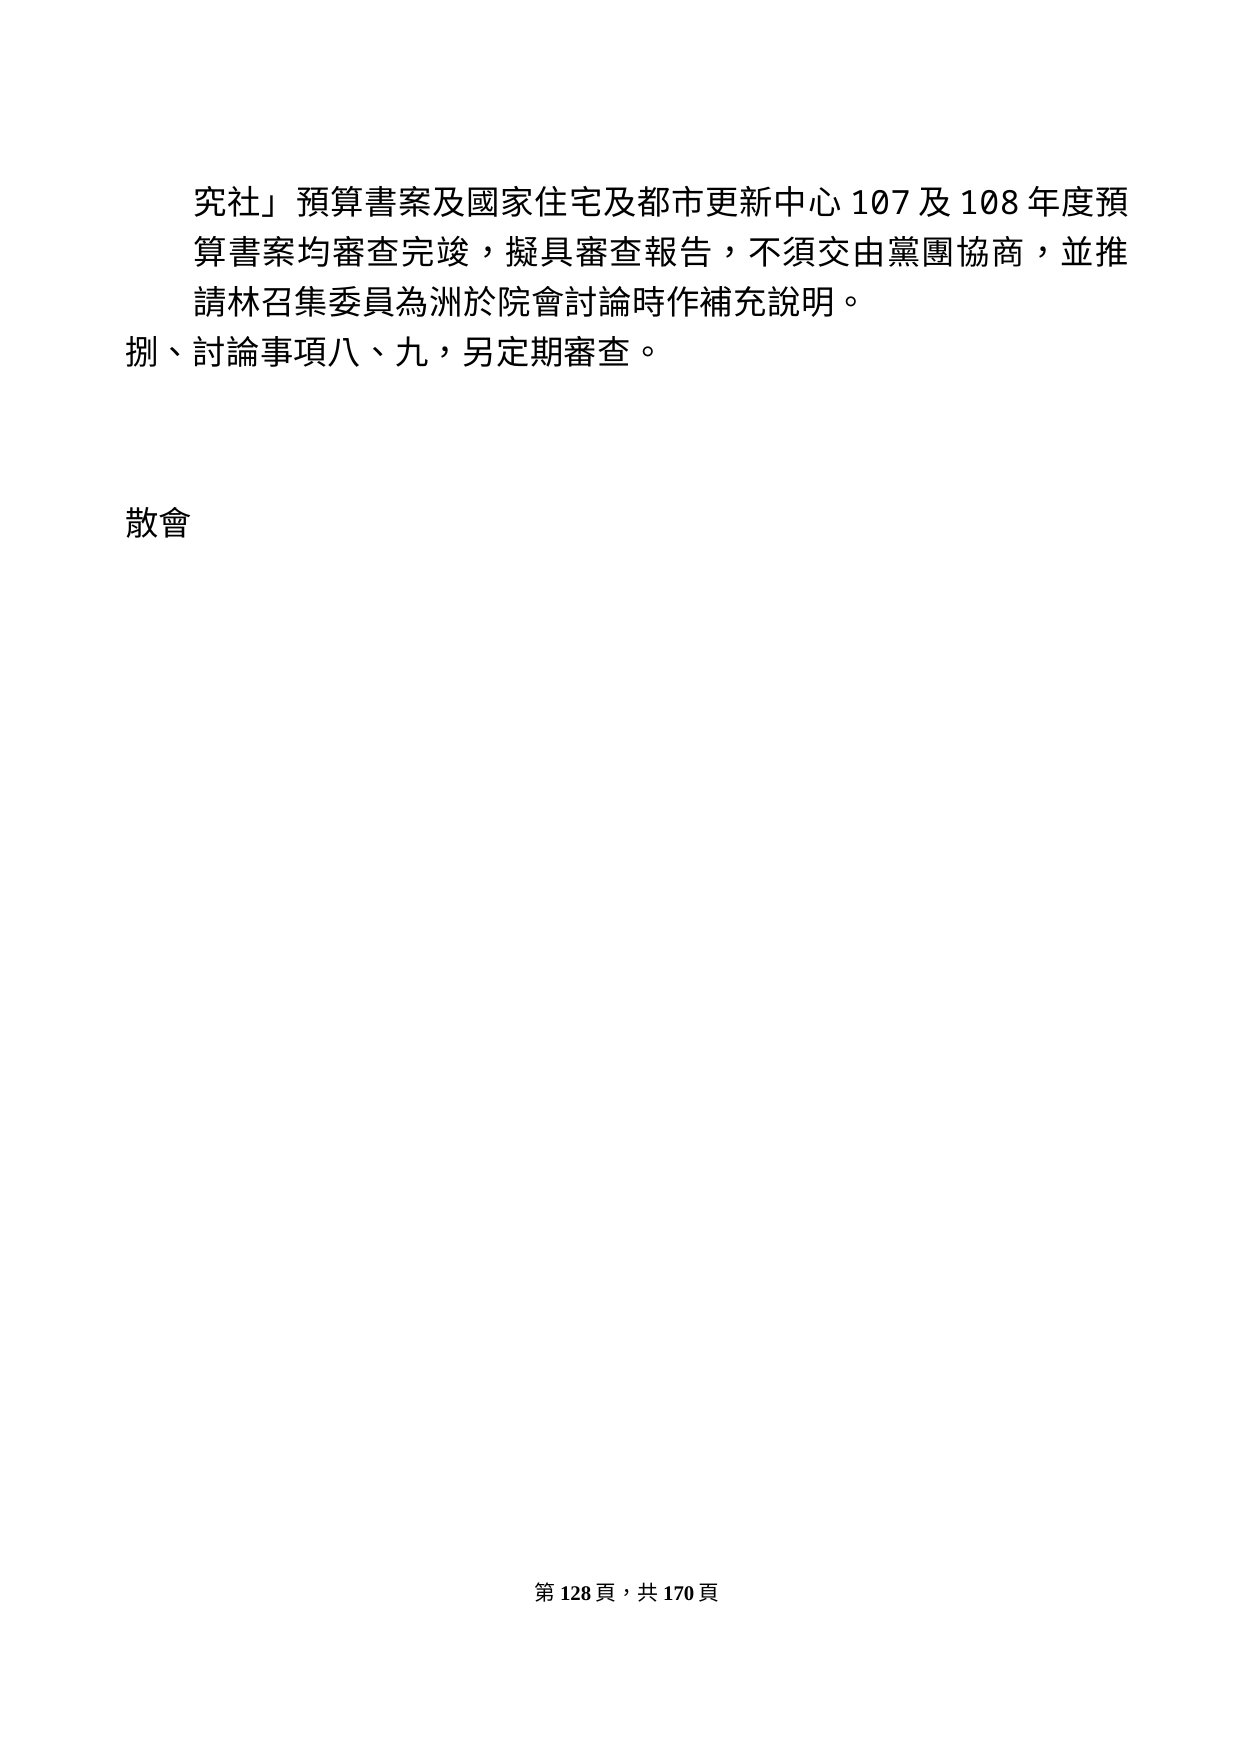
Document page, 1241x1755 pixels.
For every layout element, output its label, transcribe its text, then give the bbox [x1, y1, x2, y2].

text 究社」預算書案及國家住宅及都市更新中心107及108年度預算書案均審查完竣，擬具審查報告，不須交由黨團協商，並推請林召集委員為洲於院會討論時作補充說明。 [125, 174, 1129, 324]
text 散會 [125, 497, 1188, 545]
text 捌、討論事項八、九，另定期審查。 [125, 324, 1129, 374]
